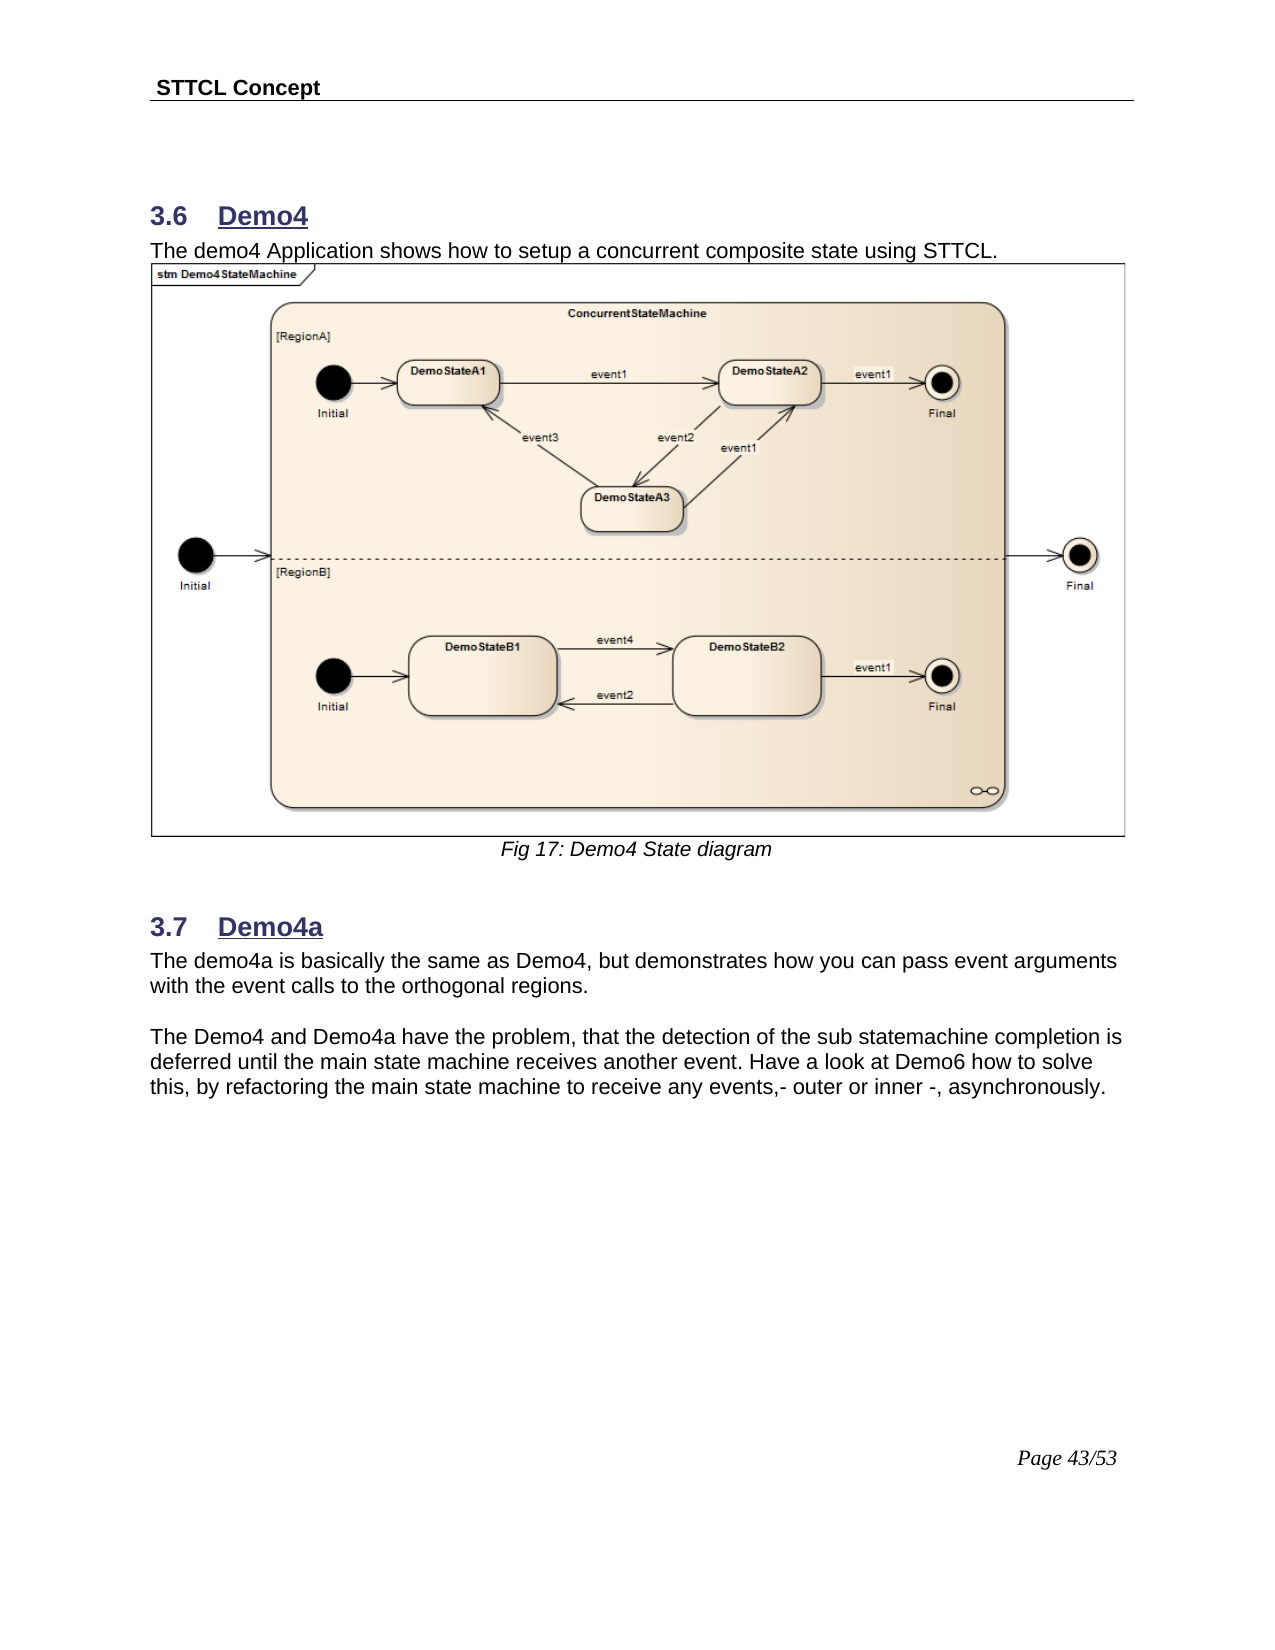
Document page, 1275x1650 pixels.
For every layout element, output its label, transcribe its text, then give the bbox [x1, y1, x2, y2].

subtitle Demo4 [150, 200, 1125, 231]
text Fig 17: Demo4 State diagram [150, 837, 1125, 860]
text The demo4 Application shows how to setup a concurrent composite state using STTCL. [150, 238, 1125, 263]
subtitle Demo4a [150, 911, 1125, 942]
text The Demo4 and Demo4a have the problem, that the detection of the sub statemachine completion is deferred until the main state machine receives another event. Have a look at Demo6 how to solve this, by refactoring the main state machine to receive any events,- outer or inner -, asynchronously. [150, 1024, 1125, 1099]
text The demo4a is basically the same as Demo4, but demonstrates how you can pass event arguments with the event calls to the orthogonal regions. [150, 948, 1125, 998]
picture [150, 263, 1125, 837]
